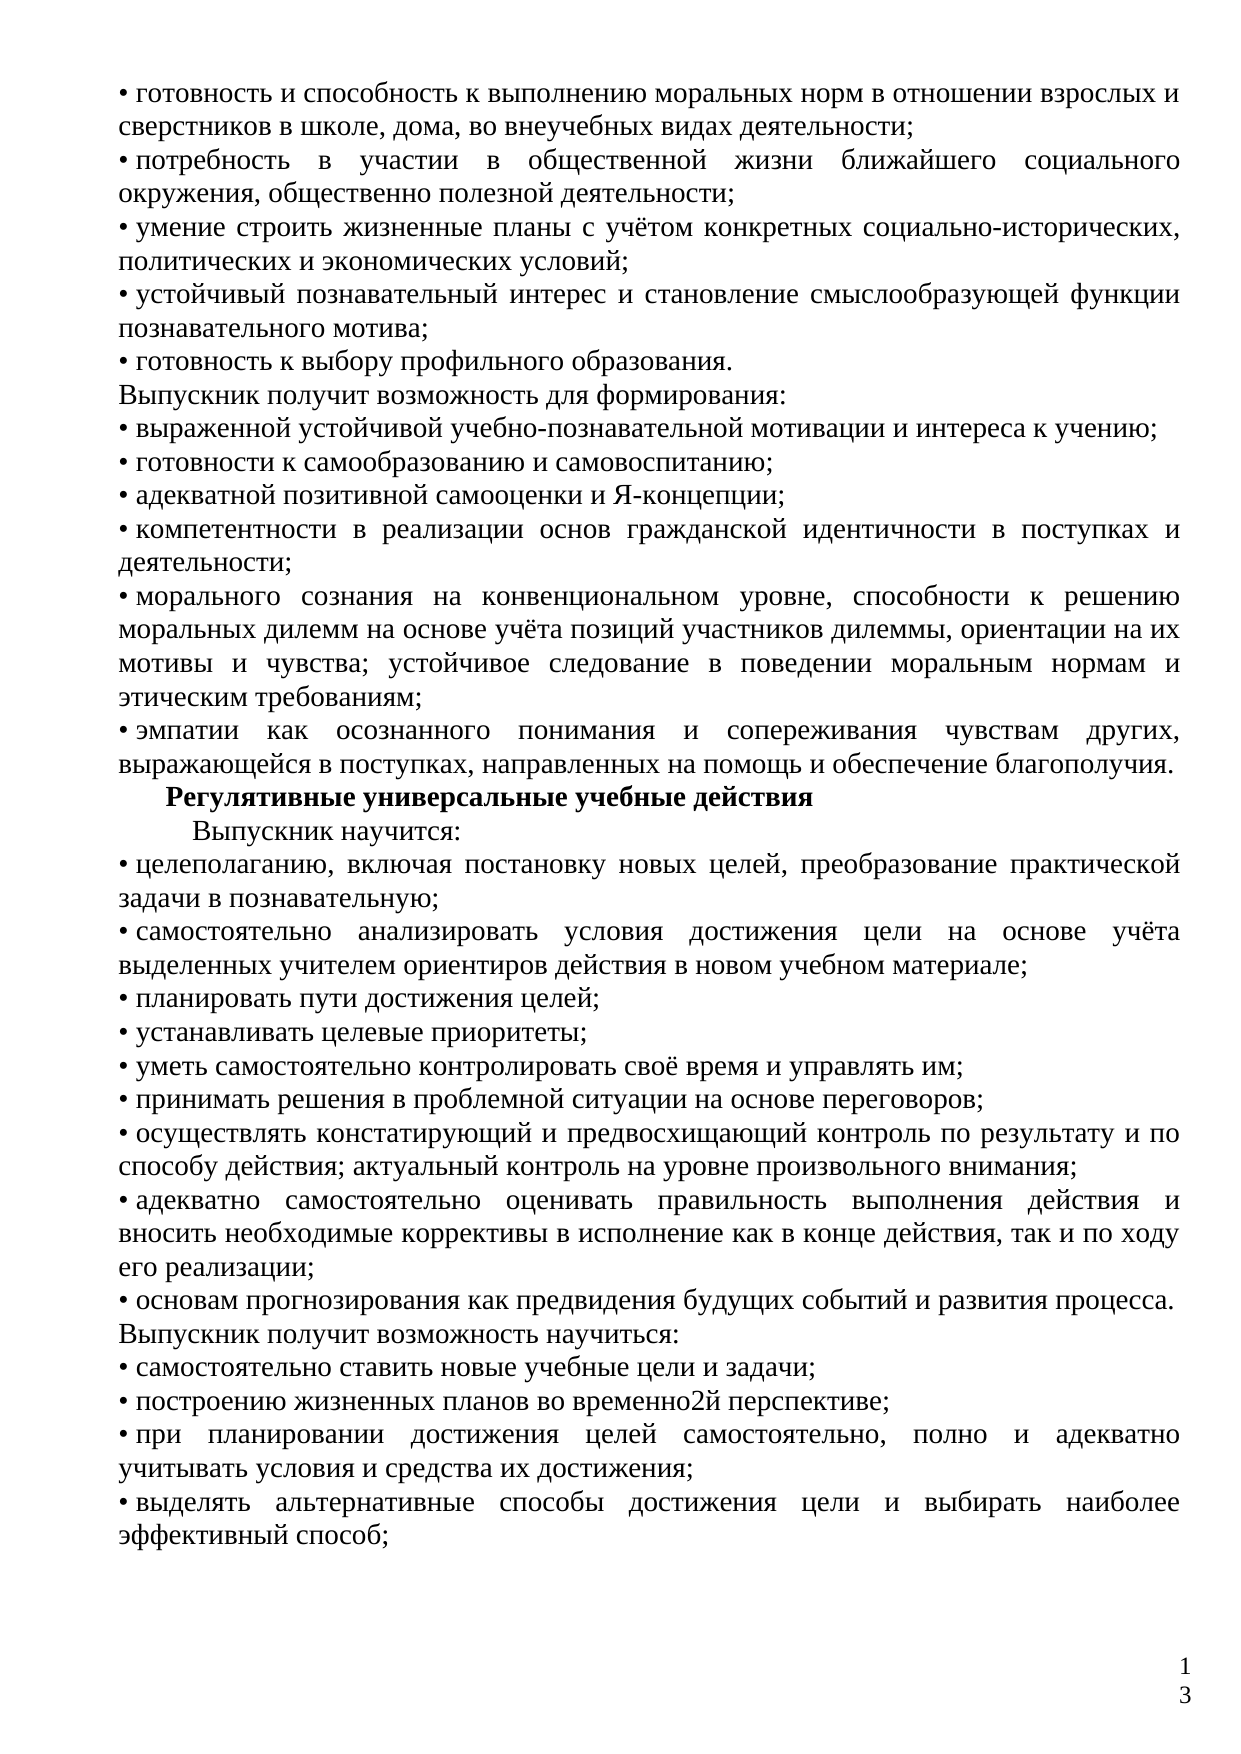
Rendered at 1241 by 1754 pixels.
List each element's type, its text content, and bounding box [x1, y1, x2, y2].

text • выраженной устойчивой учебно-познавательной мотивации и интереса к учению; [118, 410, 1181, 444]
text Выпускник научится: [118, 813, 1181, 846]
text Выпускник получит возможность для формирования: [118, 377, 1181, 410]
text • построению жизненных планов во временно2й перспективе; [118, 1383, 1181, 1417]
text • самостоятельно ставить новые учебные цели и задачи; [118, 1349, 1181, 1383]
text • умение строить жизненные планы с учётом конкретных социально-исторических, политических и экономических условий; [118, 209, 1181, 276]
text • устойчивый познавательный интерес и становление смыслообразующей функции познавательного мотива; [118, 276, 1181, 343]
text • принимать решения в проблемной ситуации на основе переговоров; [118, 1081, 1181, 1115]
text • целеполаганию, включая постановку новых целей, преобразование практической задачи в познавательную; [118, 846, 1181, 913]
text • готовности к самообразованию и самовоспитанию; [118, 444, 1181, 477]
text • уметь самостоятельно контролировать своё время и управлять им; [118, 1048, 1181, 1081]
text • самостоятельно анализировать условия достижения цели на основе учёта выделенных учителем ориентиров действия в новом учебном материале; [118, 913, 1181, 981]
text Регулятивные универсальные учебные действия [118, 779, 1181, 813]
text • морального сознания на конвенциональном уровне, способности к решению моральных дилемм на основе учёта позиций участников дилеммы, ориентации на их мотивы и чувства; устойчивое следование в поведении моральным нормам и этическим требованиям; [118, 578, 1181, 712]
text • осуществлять констатирующий и предвосхищающий контроль по результату и по способу действия; актуальный контроль на уровне произвольного внимания; [118, 1115, 1181, 1182]
text • эмпатии как осознанного понимания и сопереживания чувствам других, выражающейся в поступках, направленных на помощь и обеспечение благополучия. [118, 712, 1181, 779]
text • адекватной позитивной самооценки и Я-концепции; [118, 477, 1181, 511]
text • при планировании достижения целей самостоятельно, полно и адекватно учитывать условия и средства их достижения; [118, 1417, 1181, 1484]
text • выделять альтернативные способы достижения цели и выбирать наиболее эффективный способ; [118, 1484, 1181, 1551]
text • устанавливать целевые приоритеты; [118, 1014, 1181, 1048]
text • готовность и способность к выполнению моральных норм в отношении взрослых и сверстников в школе, дома, во внеучебных видах деятельности; [118, 75, 1181, 142]
text • готовность к выбору профильного образования. [118, 343, 1181, 377]
text • основам прогнозирования как предвидения будущих событий и развития процесса. [118, 1282, 1181, 1316]
text • компетентности в реализации основ гражданской идентичности в поступках и деятельности; [118, 511, 1181, 578]
text • планировать пути достижения целей; [118, 981, 1181, 1014]
text • потребность в участии в общественной жизни ближайшего социального окружения, общественно полезной деятельности; [118, 142, 1181, 209]
text Выпускник получит возможность научиться: [118, 1316, 1181, 1349]
text • адекватно самостоятельно оценивать правильность выполнения действия и вносить необходимые коррективы в исполнение как в конце действия, так и по ходу его реализации; [118, 1182, 1181, 1282]
